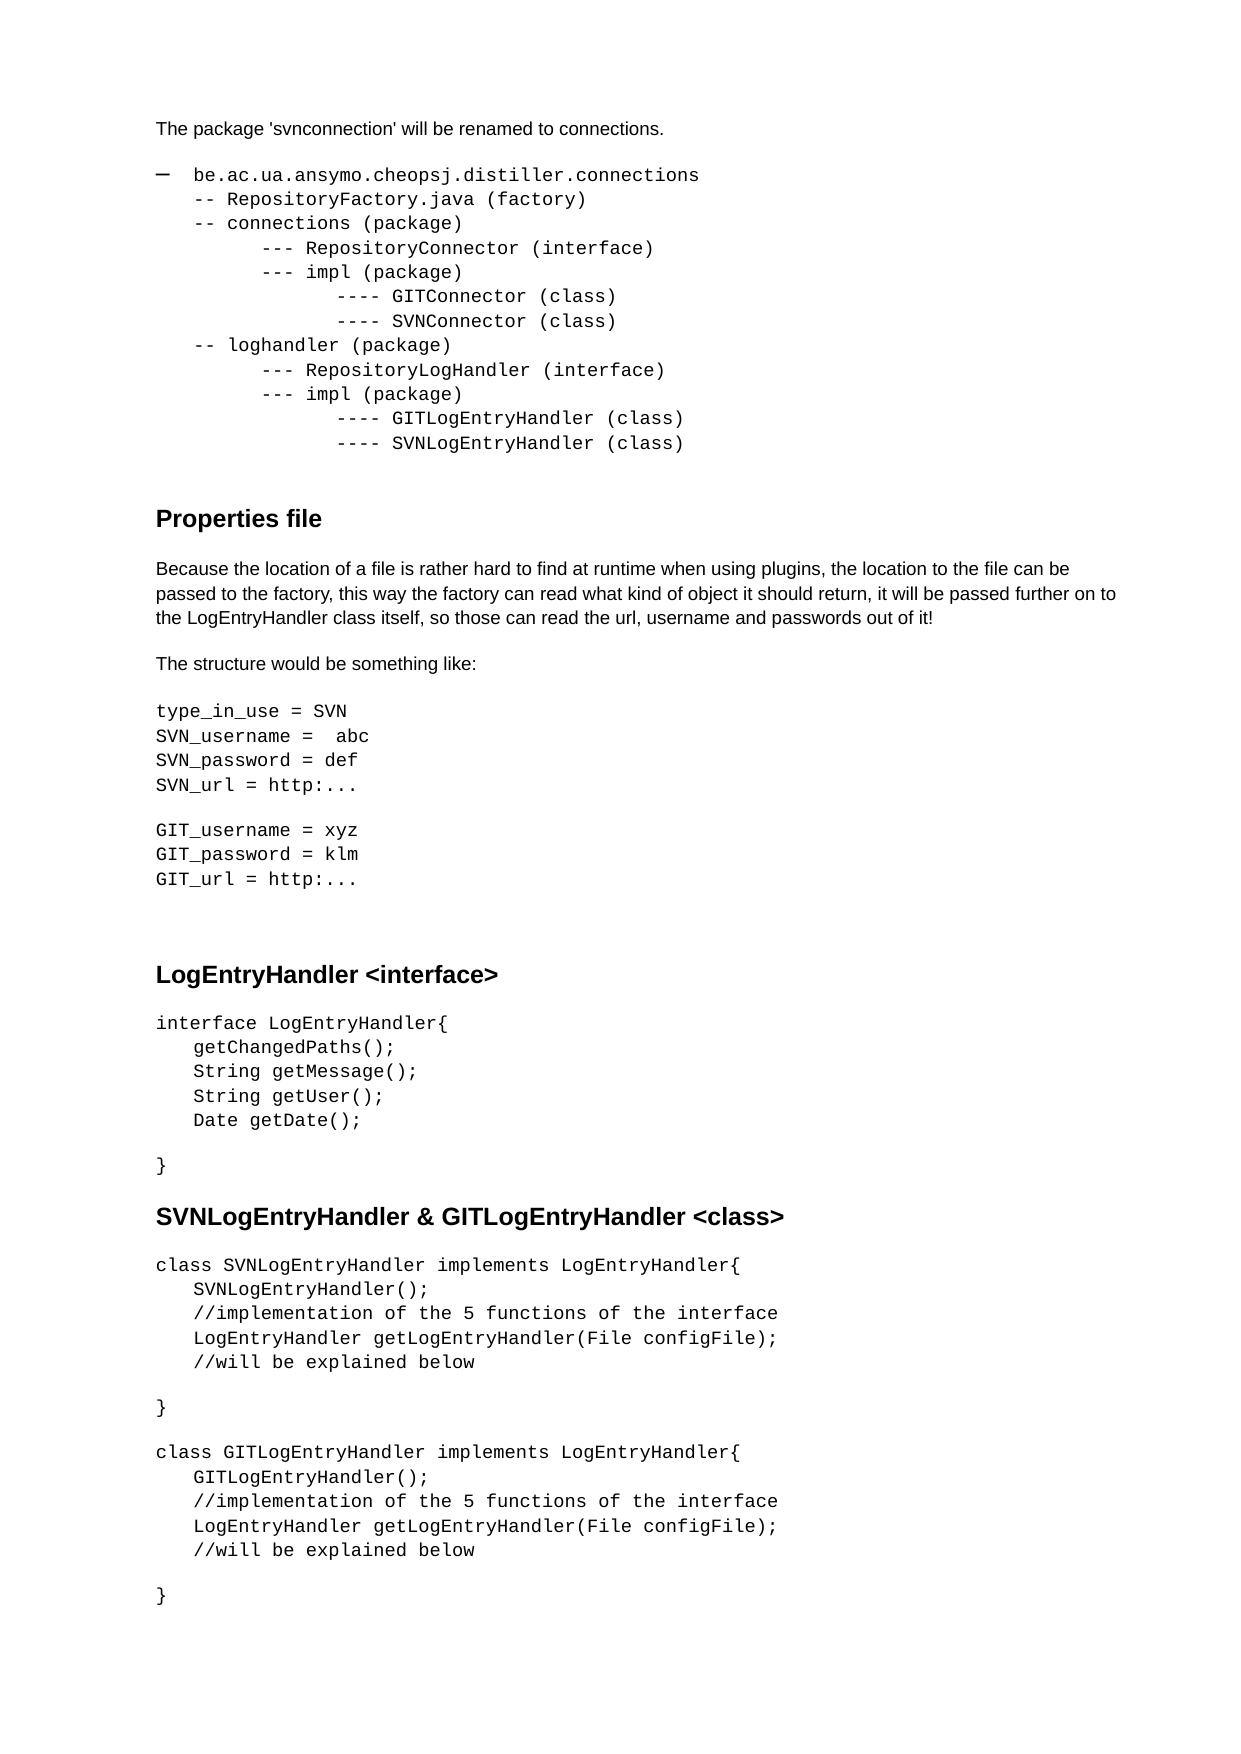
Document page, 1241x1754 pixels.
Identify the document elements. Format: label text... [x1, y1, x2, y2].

text LogEntryHandler <interface> [156, 960, 1122, 988]
text GIT_username = xyz GIT_password = klm GIT_url = http:... [156, 821, 1122, 891]
text } [156, 1398, 1122, 1419]
list be.ac.ua.ansymo.cheopsj.distiller.connections -- RepositoryFactory.java (factory) -- connections (package) --- RepositoryConnector (interface) --- impl (package) ---- GITConnector (class) ---- SVNConnector (class) -- loghandler (package) --- RepositoryLogHandler (interface) --- impl (package) ---- GITLogEntryHandler (class) ---- SVNLogEntryHandler (class) [156, 164, 1122, 479]
text class SVNLogEntryHandler implements LogEntryHandler{ SVNLogEntryHandler(); //implementation of the 5 functions of the interface LogEntryHandler getLogEntryHandler(File configFile); //will be explained below [156, 1255, 1122, 1374]
text The package 'svnconnection' will be renamed to connections. [156, 118, 1122, 140]
text Properties file [156, 504, 1122, 532]
text } [156, 1156, 1122, 1177]
text Because the location of a file is rather hard to find at runtime when using plugins, the location to the file can be passed to the factory, this way the factory can read what kind of object it should return, it will be passed further on to the LogEntryHandler class itself, so those can read the url, username and passwords out of it! [156, 557, 1122, 629]
text The structure would be something like: type_in_use = SVN SVN_username = abc SVN_password = def SVN_url = http:... [156, 653, 1122, 797]
text SVNLogEntryHandler & GITLogEntryHandler <class> [156, 1201, 1122, 1230]
text class GITLogEntryHandler implements LogEntryHandler{ GITLogEntryHandler(); //implementation of the 5 functions of the interface LogEntryHandler getLogEntryHandler(File configFile); //will be explained below [156, 1443, 1122, 1562]
text } [156, 1586, 1122, 1607]
text interface LogEntryHandler{ getChangedPaths(); String getMessage(); String getUser(); Date getDate(); [156, 1013, 1122, 1132]
